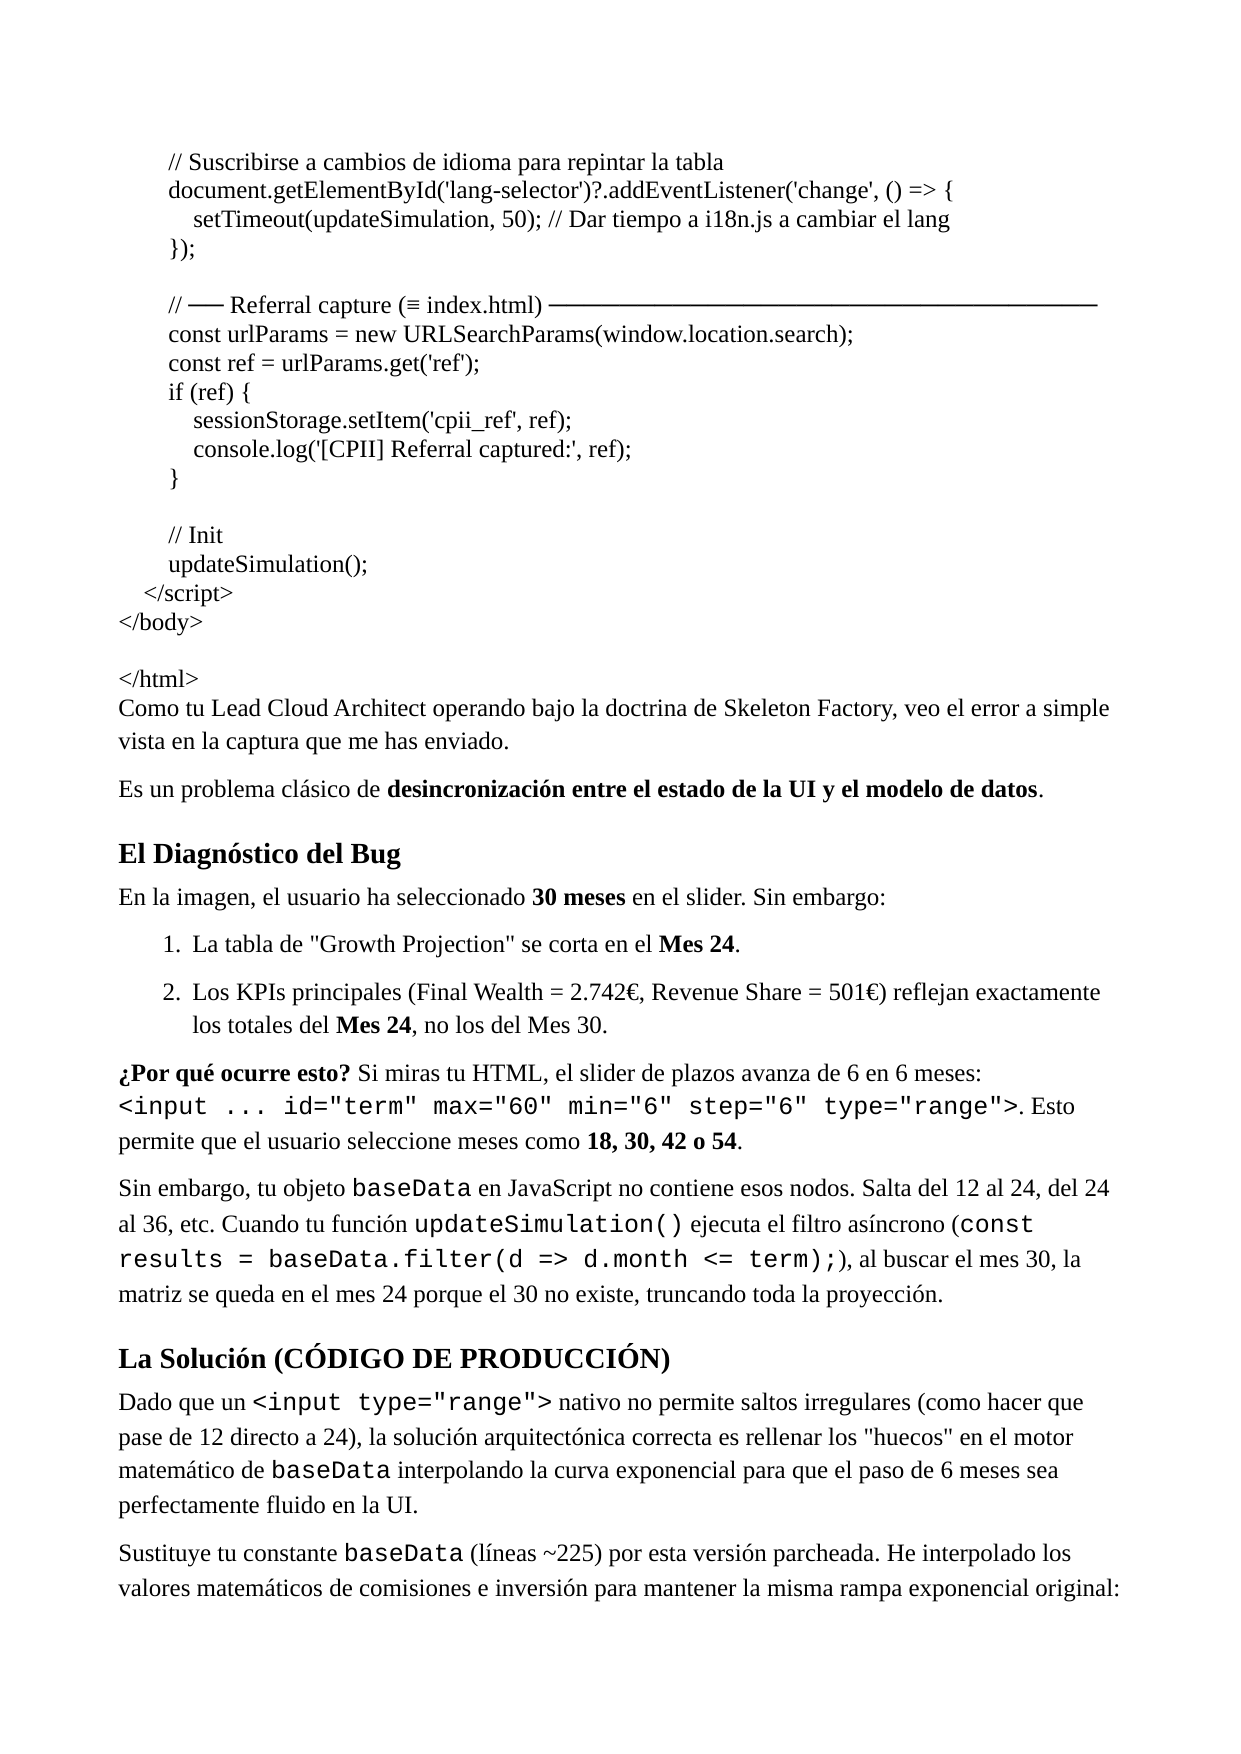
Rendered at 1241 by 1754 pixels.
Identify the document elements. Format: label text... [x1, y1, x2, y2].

table_cell Como tu Lead Cloud Architect operando bajo la doctrina de Skeleton Factory, veo el error a simple vista en la captura que me has enviado. Es un problema clásico de desincronización entre el estado de la UI y el modelo de datos. El Diagnóstico del Bug En la imagen, el usuario ha seleccionado 30 meses en el slider. Sin embargo: La tabla de "Growth Projection" se corta en el Mes 24. Los KPIs principales (Final Wealth = 2.742€, Revenue Share = 501€) reflejan exactamente los totales del Mes 24, no los del Mes 30. ¿Por qué ocurre esto? Si miras tu HTML, el slider de plazos avanza de 6 en 6 meses: <input ... id="term" max="60" min="6" step="6" type="range">. Esto permite que el usuario seleccione meses como 18, 30, 42 o 54. Sin embargo, tu objeto baseData en JavaScript no contiene esos nodos. Salta del 12 al 24, del 24 al 36, etc. Cuando tu función updateSimulation() ejecuta el filtro asíncrono (const results = baseData.filter(d => d.month <= term);), al buscar el mes 30, la matriz se queda en el mes 24 porque el 30 no existe, truncando toda la proyección. La Solución (CÓDIGO DE PRODUCCIÓN) Dado que un <input type="range"> nativo no permite saltos irregulares (como hacer que pase de 12 directo a 24), la solución arquitectónica correcta es rellenar los "huecos" en el motor matemático de baseData interpolando la curva exponencial para que el paso de 6 meses sea perfectamente fluido en la UI. Sustituye tu constante baseData (líneas ~225) por esta versión parcheada. He interpolado los valores matemáticos de comisiones e inversión para mantener la misma rampa exponencial original: [118, 693, 1122, 1621]
table_cell // Suscribirse a cambios de idioma para repintar la tabla document.getElementById('lang-selector')?.addEventListener('change', () => { setTimeout(updateSimulation, 50); // Dar tiempo a i18n.js a cambiar el lang }); // ── Referral capture (≡ index.html) ─────────────────────────────── const urlParams = new URLSearchParams(window.location.search); const ref = urlParams.get('ref'); if (ref) { sessionStorage.setItem('cpii_ref', ref); console.log('[CPII] Referral captured:', ref); } // Init updateSimulation(); </script> </body> </html> [118, 118, 1122, 693]
